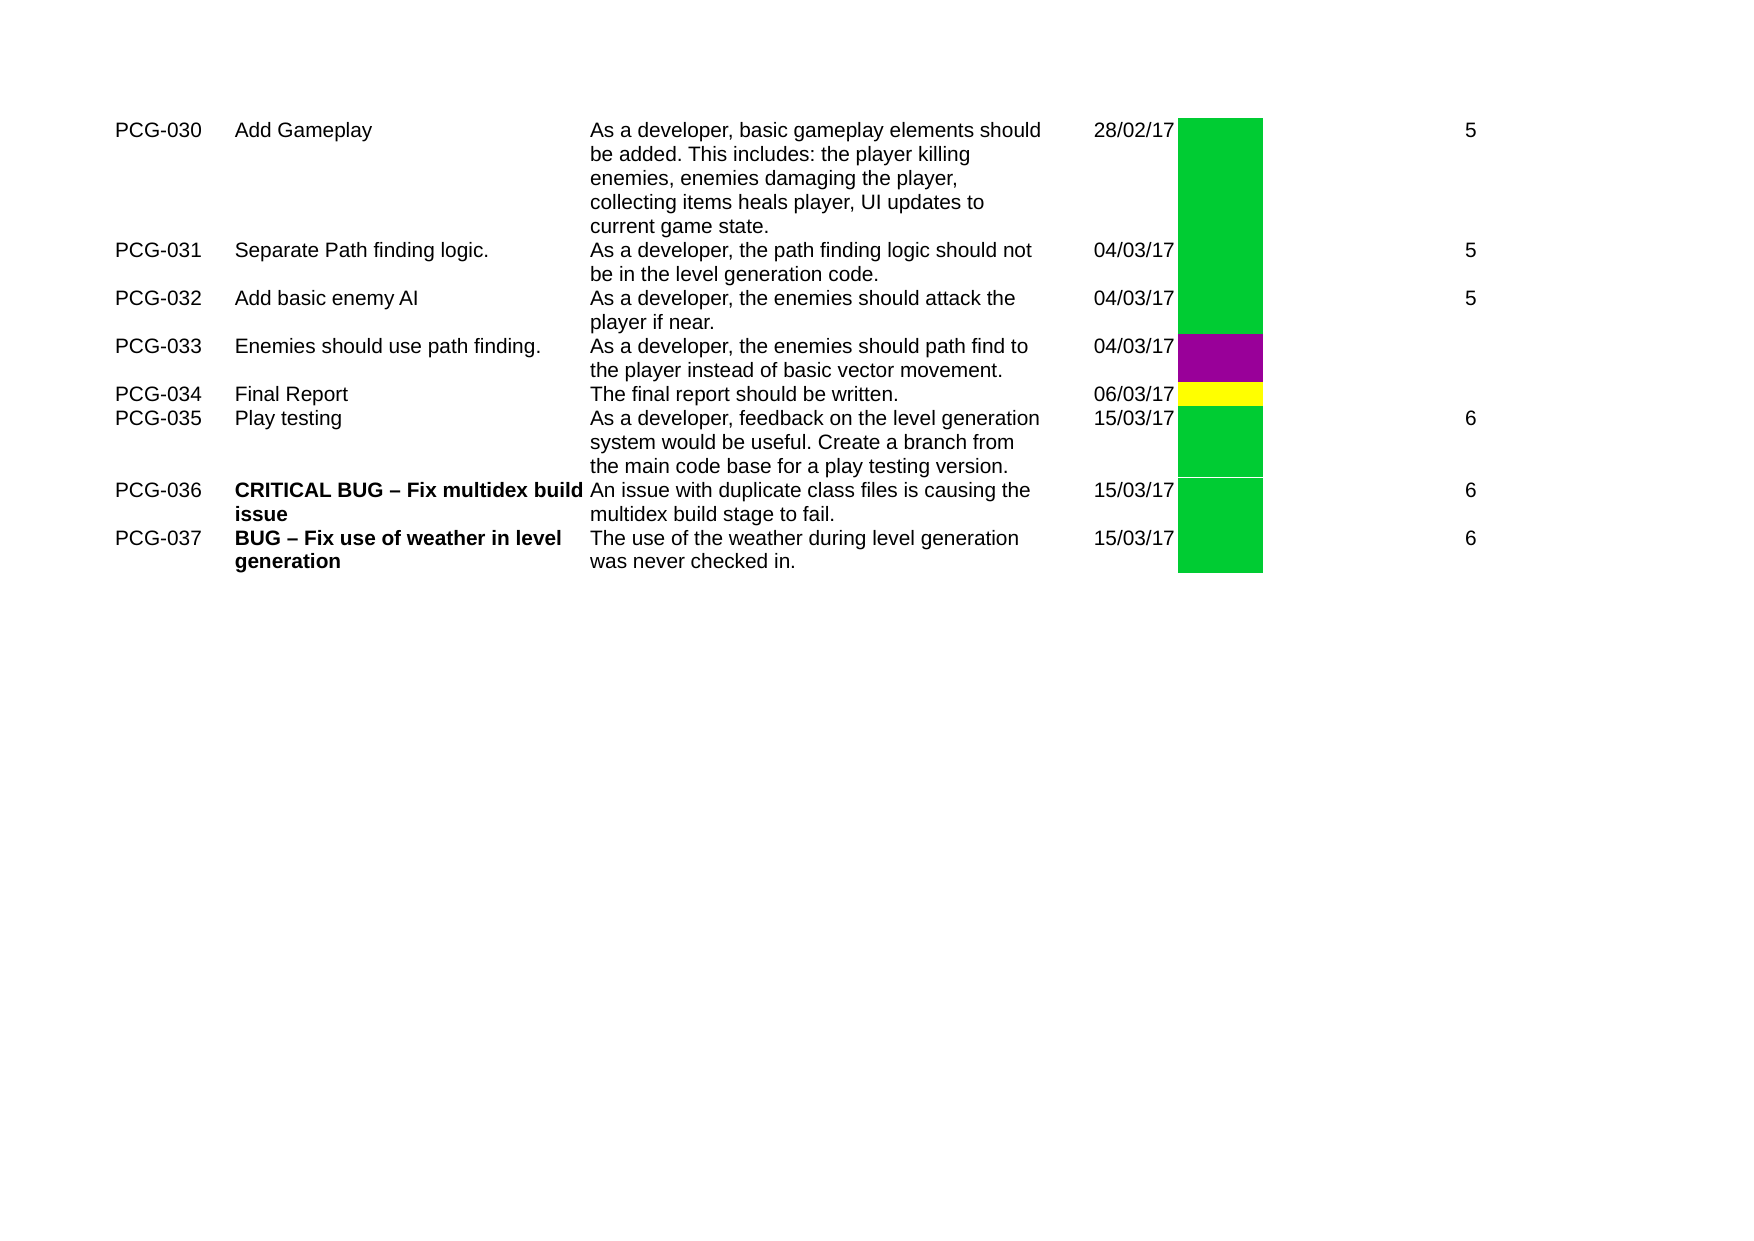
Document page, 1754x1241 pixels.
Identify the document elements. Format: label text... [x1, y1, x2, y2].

table_cell Final Report [231, 382, 587, 406]
table_cell Add basic enemy AI [231, 286, 587, 334]
table_cell 15/03/17 [1045, 478, 1178, 525]
table_cell As a developer, basic gameplay elements should be added. This includes: the player killing enemies, enemies damaging the player, collecting items heals player, UI updates to current game state. [587, 118, 1045, 238]
table_cell 5 [1263, 238, 1479, 286]
table_cell 5 [1263, 286, 1479, 334]
table_cell 6 [1263, 525, 1479, 573]
table_cell [1178, 286, 1263, 334]
table_cell [1480, 525, 1636, 573]
table_cell [1480, 334, 1636, 382]
table_cell [1263, 382, 1479, 406]
table_cell 04/03/17 [1045, 238, 1178, 286]
table_cell 06/03/17 [1045, 382, 1178, 406]
table_cell BUG – Fix use of weather in level generation [231, 525, 587, 573]
table_cell [1480, 406, 1636, 477]
table_cell [1178, 238, 1263, 286]
table_cell The final report should be written. [587, 382, 1045, 406]
table_cell [1178, 334, 1263, 382]
table_cell [1480, 118, 1636, 238]
table_cell 6 [1263, 406, 1479, 477]
table_cell [1480, 238, 1636, 286]
table_cell PCG-035 [112, 406, 231, 477]
table_cell [1480, 382, 1636, 406]
table_cell Enemies should use path finding. [231, 334, 587, 382]
table_cell An issue with duplicate class files is causing the multidex build stage to fail. [587, 478, 1045, 525]
table_cell PCG-037 [112, 525, 231, 573]
table_cell The use of the weather during level generation was never checked in. [587, 525, 1045, 573]
table_cell 04/03/17 [1045, 286, 1178, 334]
table_cell 5 [1263, 118, 1479, 238]
table_cell [1480, 286, 1636, 334]
table_cell PCG-033 [112, 334, 231, 382]
table_cell PCG-030 [112, 118, 231, 238]
table_cell 15/03/17 [1045, 406, 1178, 477]
table_cell [1178, 382, 1263, 406]
table_cell [1178, 478, 1263, 525]
table_cell [1178, 525, 1263, 573]
table_cell [1480, 478, 1636, 525]
table_cell [1178, 118, 1263, 238]
table_cell 6 [1263, 478, 1479, 525]
table_cell Play testing [231, 406, 587, 477]
table_cell As a developer, the enemies should path find to the player instead of basic vector movement. [587, 334, 1045, 382]
table_cell As a developer, feedback on the level generation system would be useful. Create a branch from the main code base for a play testing version. [587, 406, 1045, 477]
table_cell PCG-036 [112, 478, 231, 525]
table_cell 04/03/17 [1045, 334, 1178, 382]
table_cell Separate Path finding logic. [231, 238, 587, 286]
table_cell CRITICAL BUG – Fix multidex build issue [231, 478, 587, 525]
table_cell PCG-032 [112, 286, 231, 334]
table_cell [1263, 334, 1479, 382]
table_cell As a developer, the enemies should attack the player if near. [587, 286, 1045, 334]
table_cell [1178, 406, 1263, 477]
table_cell PCG-031 [112, 238, 231, 286]
table_cell As a developer, the path finding logic should not be in the level generation code. [587, 238, 1045, 286]
table_cell 15/03/17 [1045, 525, 1178, 573]
table_cell Add Gameplay [231, 118, 587, 238]
table_cell 28/02/17 [1045, 118, 1178, 238]
table_cell PCG-034 [112, 382, 231, 406]
